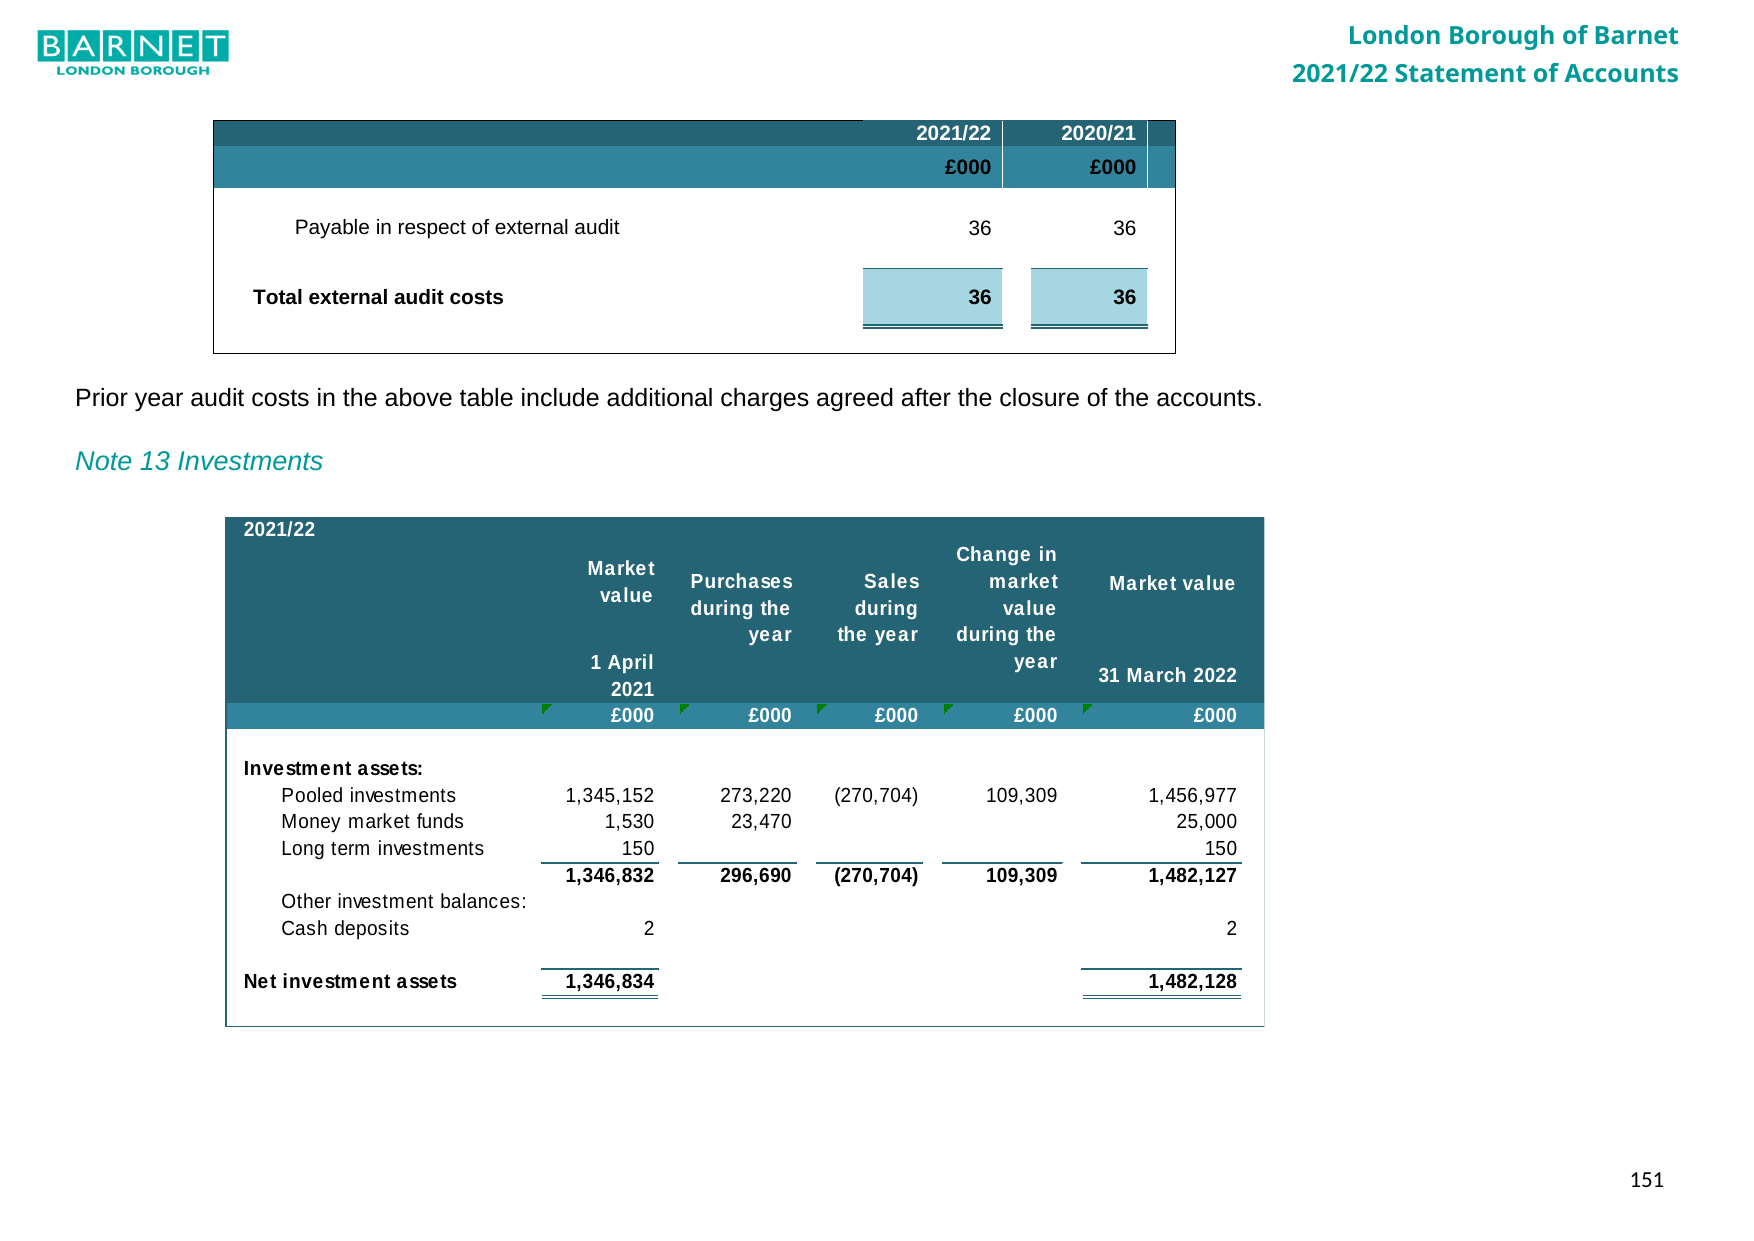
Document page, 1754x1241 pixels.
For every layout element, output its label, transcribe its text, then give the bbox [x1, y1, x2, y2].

table_cell 36 [1031, 269, 1147, 324]
table_cell £000 [1031, 146, 1147, 188]
table_header [1003, 120, 1031, 146]
table_cell [1031, 241, 1147, 268]
text Prior year audit costs in the above table include additional charges agreed after the closure of the accounts. [75, 383, 1614, 411]
table_header [214, 121, 242, 146]
table_cell [214, 241, 242, 268]
table_cell [242, 324, 863, 353]
table_cell [242, 241, 863, 268]
table_cell [214, 215, 242, 241]
table_cell £000 [863, 146, 1002, 188]
table_cell [863, 241, 1002, 268]
table_cell [1003, 241, 1031, 268]
table_cell [214, 188, 242, 215]
table_cell [1003, 146, 1031, 188]
table_cell [1003, 324, 1031, 353]
table_cell 36 [863, 269, 1002, 324]
table_cell 36 [863, 215, 1002, 241]
table_cell [1003, 188, 1031, 215]
table_header [1148, 121, 1175, 146]
table_cell [1148, 324, 1175, 353]
table_cell [1148, 215, 1175, 241]
table_cell [242, 188, 863, 215]
table_cell [1148, 268, 1175, 324]
table_cell 36 [1031, 215, 1147, 241]
table_cell [1031, 329, 1147, 353]
table_cell [863, 329, 1002, 353]
table_cell Payable in respect of external audit [242, 215, 863, 241]
table_cell [863, 188, 1002, 215]
table_cell [214, 146, 242, 188]
table_cell Total external audit costs [242, 268, 863, 324]
table_cell [1148, 241, 1175, 268]
table_header 2021/22 [863, 121, 1002, 146]
table_header 2020/21 [1031, 121, 1147, 146]
table_cell [1003, 215, 1031, 241]
table_cell [1148, 188, 1175, 215]
table_cell [214, 268, 242, 324]
subtitle Note 13 Investments [75, 445, 1679, 476]
table_cell [1003, 268, 1031, 324]
table_cell [1148, 146, 1175, 188]
table_cell [214, 324, 242, 353]
table_cell [1031, 188, 1147, 215]
table_header [242, 121, 863, 146]
table_cell [242, 146, 863, 188]
